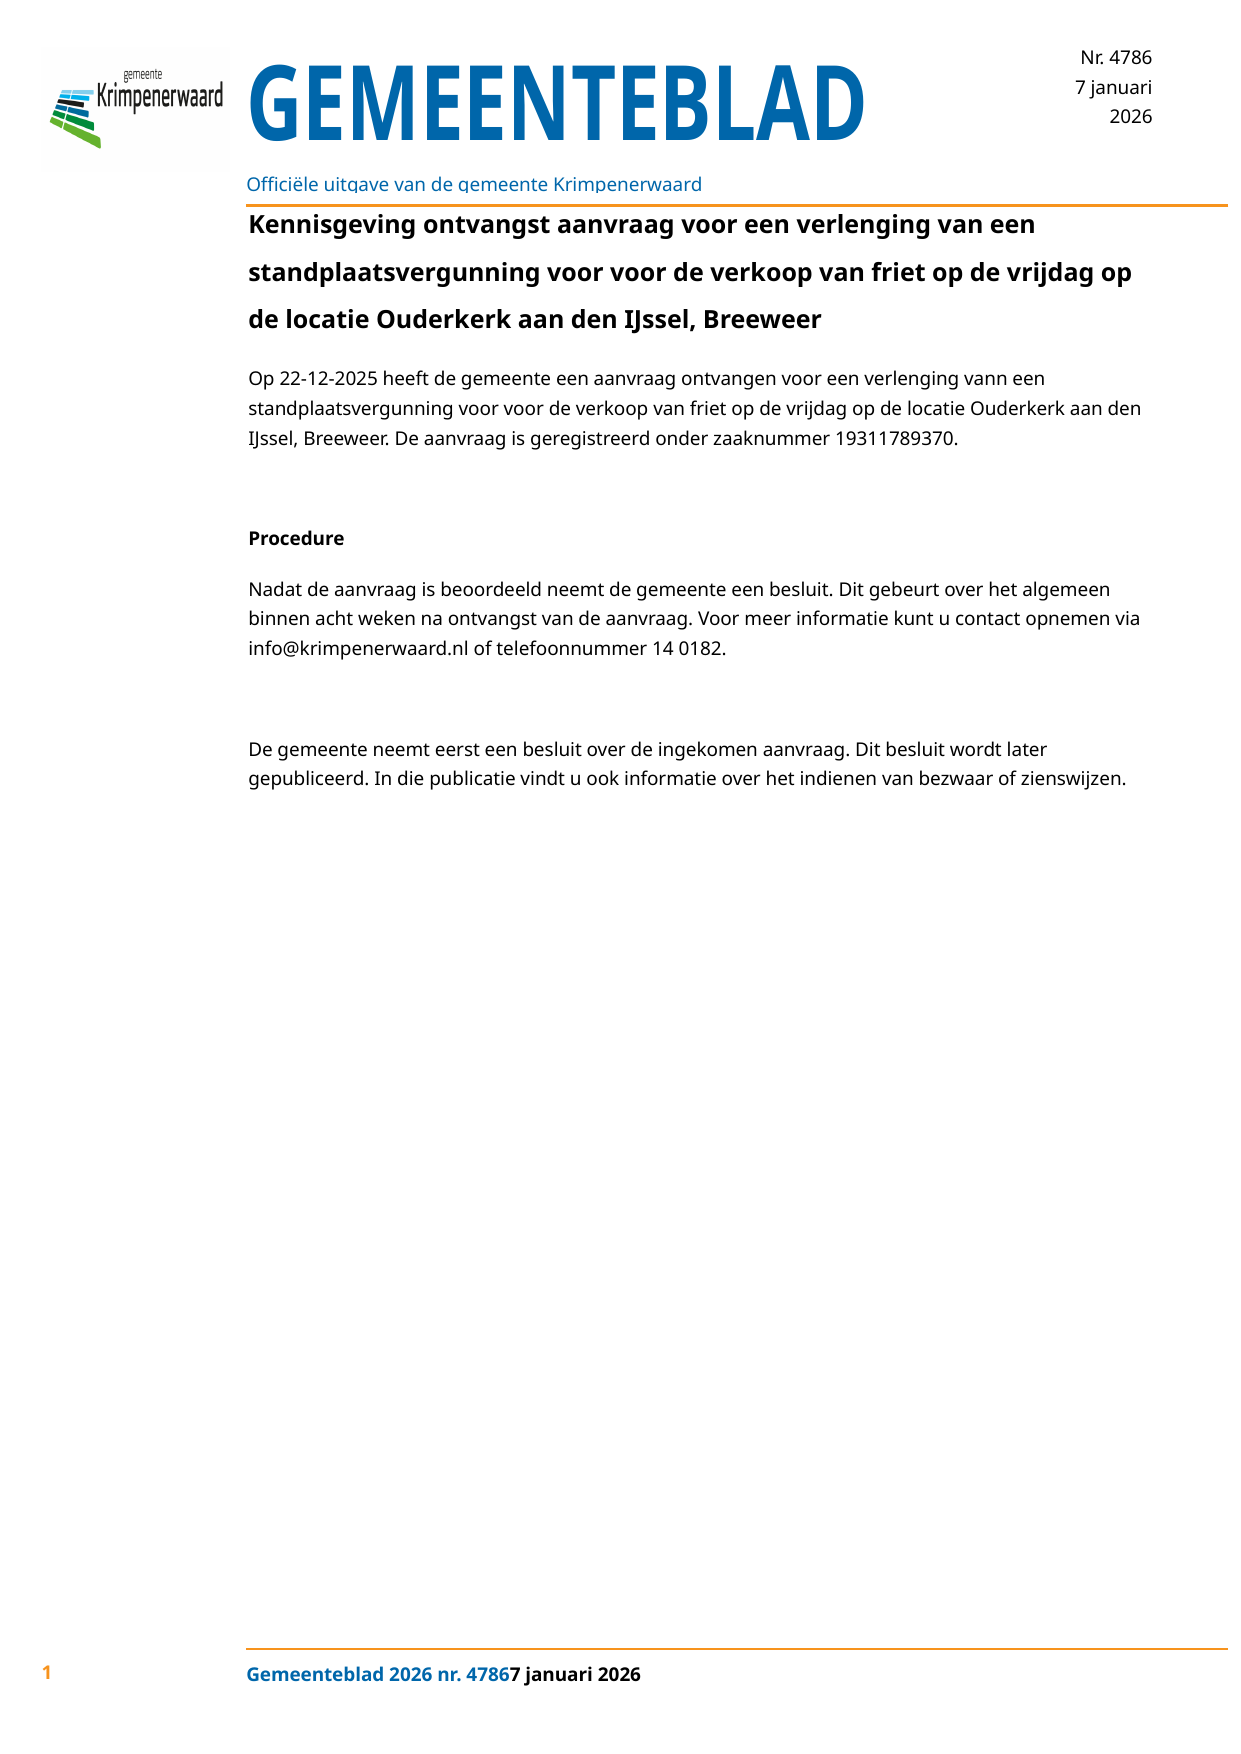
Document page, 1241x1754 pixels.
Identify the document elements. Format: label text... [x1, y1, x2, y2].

text Kennisgeving ontvangst aanvraag voor een verlenging van een standplaatsvergunning voor voor de verkoop van friet op de vrijdag op de locatie Ouderkerk aan den IJssel, Breeweer [248, 207, 1152, 336]
text De gemeente neemt eerst een besluit over de ingekomen aanvraag. Dit besluit wordt later gepubliceerd. In die publicatie vindt u ook informatie over het indienen van bezwaar of zienswijzen. [248, 736, 1152, 791]
text Procedure [248, 526, 1152, 551]
picture [41, 47, 231, 172]
text Op 22-12-2025 heeft de gemeente een aanvraag ontvangen voor een verlenging vann een standplaatsvergunning voor voor de verkoop van friet op de vrijdag op de locatie Ouderkerk aan den IJssel, Breeweer. De aanvraag is geregistreerd onder zaaknummer 19311789370. [248, 366, 1152, 450]
text Nadat de aanvraag is beoordeeld neemt de gemeente een besluit. Dit gebeurt over het algemeen binnen acht weken na ontvangst van de aanvraag. Voor meer informatie kunt u contact opnemen via info@krimpenerwaard.nl of telefoonnummer 14 0182. [248, 576, 1152, 661]
